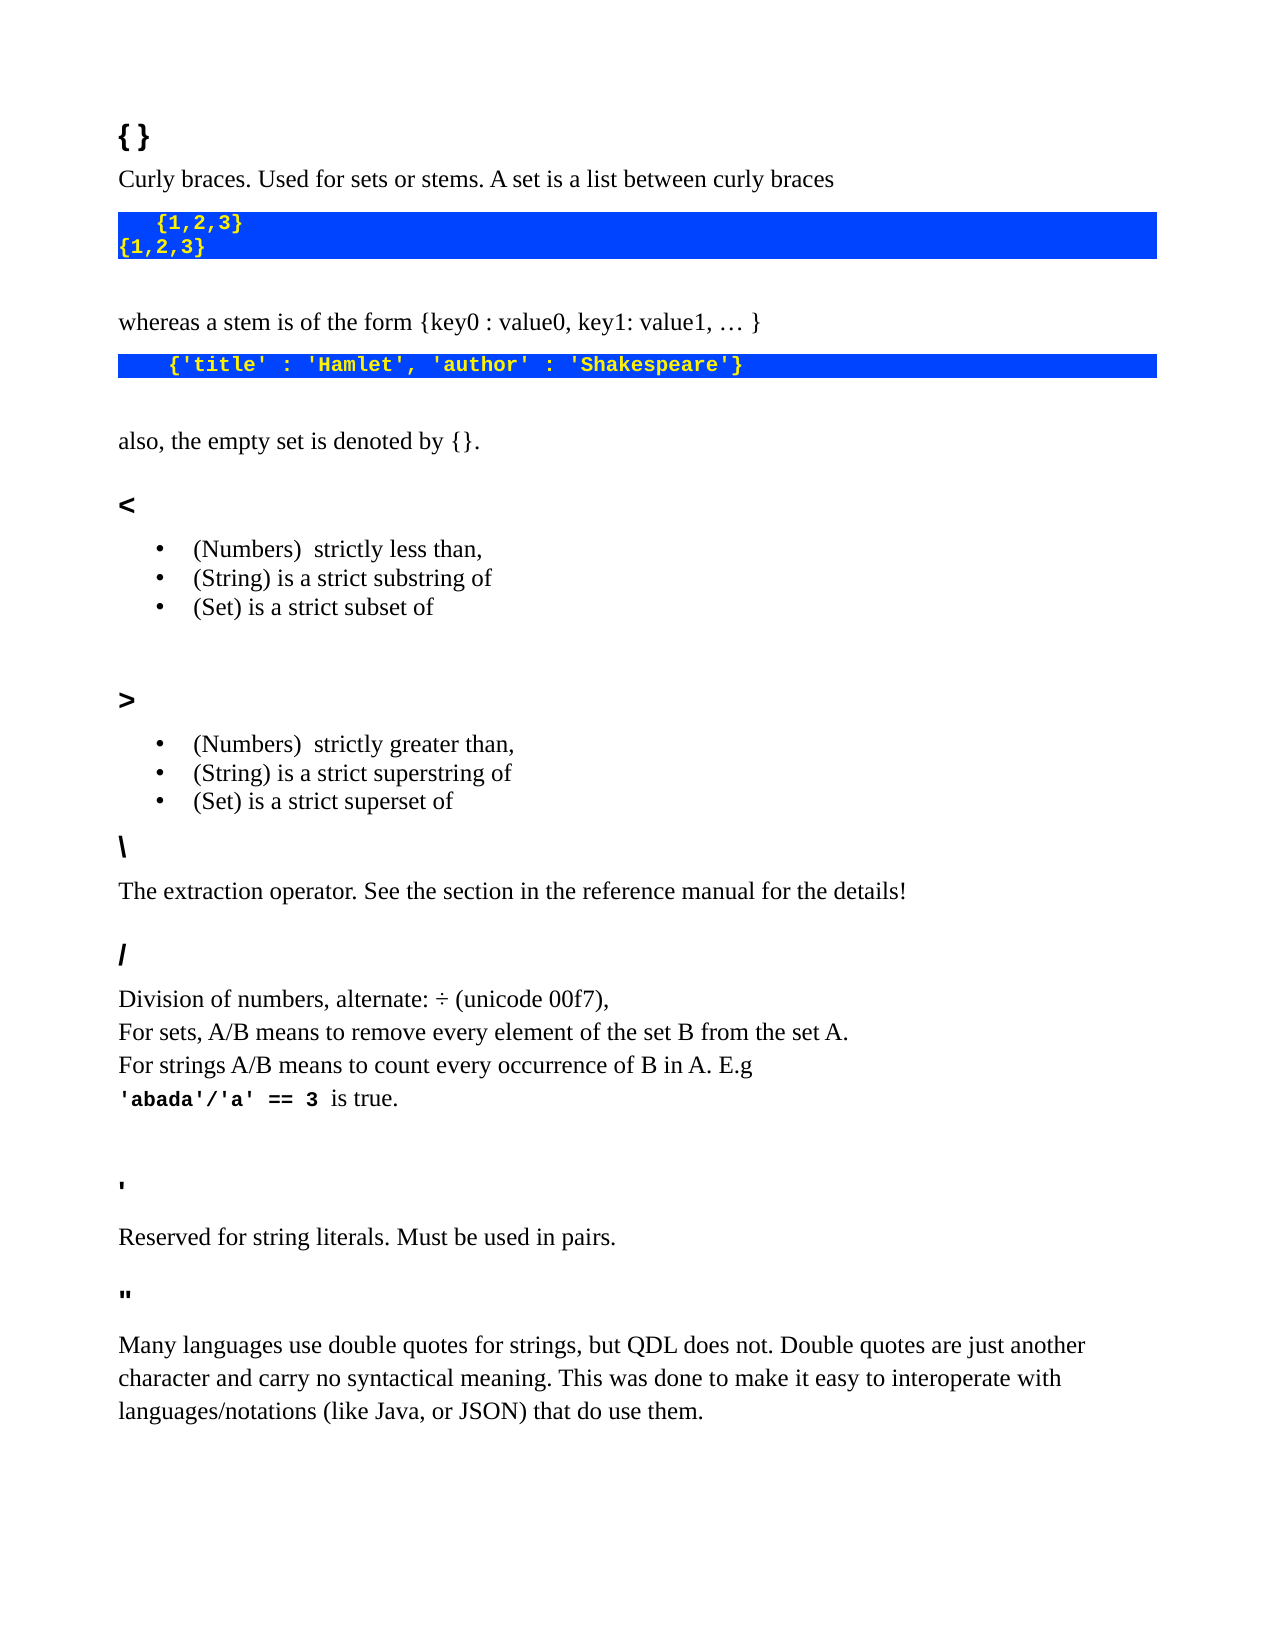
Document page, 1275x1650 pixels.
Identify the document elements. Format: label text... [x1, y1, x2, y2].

list (String) is a strict superstring of [156, 758, 1157, 786]
text The extraction operator. See the section in the reference manual for the details! [118, 876, 1157, 905]
list (Set) is a strict subset of [156, 592, 1157, 620]
text {1,2,3} [118, 212, 1157, 236]
list (String) is a strict substring of [156, 563, 1157, 592]
subtitle { } [118, 118, 1157, 152]
text Curly braces. Used for sets or stems. A set is a list between curly braces [118, 164, 1157, 193]
text Division of numbers, alternate: ÷ (unicode 00f7), For sets, A/B means to remove every element of the set B from the set A. For strings A/B means to count every occurrence of B in A. E.g 'abada'/'a' == 3 is true. [118, 984, 1157, 1113]
subtitle < [118, 488, 1157, 522]
list (Numbers) strictly greater than, [156, 729, 1157, 758]
text whereas a stem is of the form {key0 : value0, key1: value1, … } [118, 307, 1157, 336]
text {1,2,3} [118, 236, 1157, 259]
text {'title' : 'Hamlet', 'author' : 'Shakespeare'} [118, 354, 1157, 378]
subtitle / [118, 938, 1157, 972]
subtitle > [118, 683, 1157, 716]
list (Numbers) strictly less than, [156, 534, 1157, 563]
subtitle ' [118, 1175, 1157, 1209]
text Many languages use double quotes for strings, but QDL does not. Double quotes are just another character and carry no syntactical meaning. This was done to make it easy to interoperate with languages/notations (like Java, or JSON) that do use them. [118, 1330, 1157, 1425]
subtitle " [118, 1284, 1157, 1317]
text also, the empty set is denoted by {}. [118, 426, 1157, 454]
list (Set) is a strict superset of [156, 786, 1157, 815]
text Reserved for string literals. Must be used in pairs. [118, 1222, 1157, 1250]
subtitle \ [118, 830, 1157, 863]
